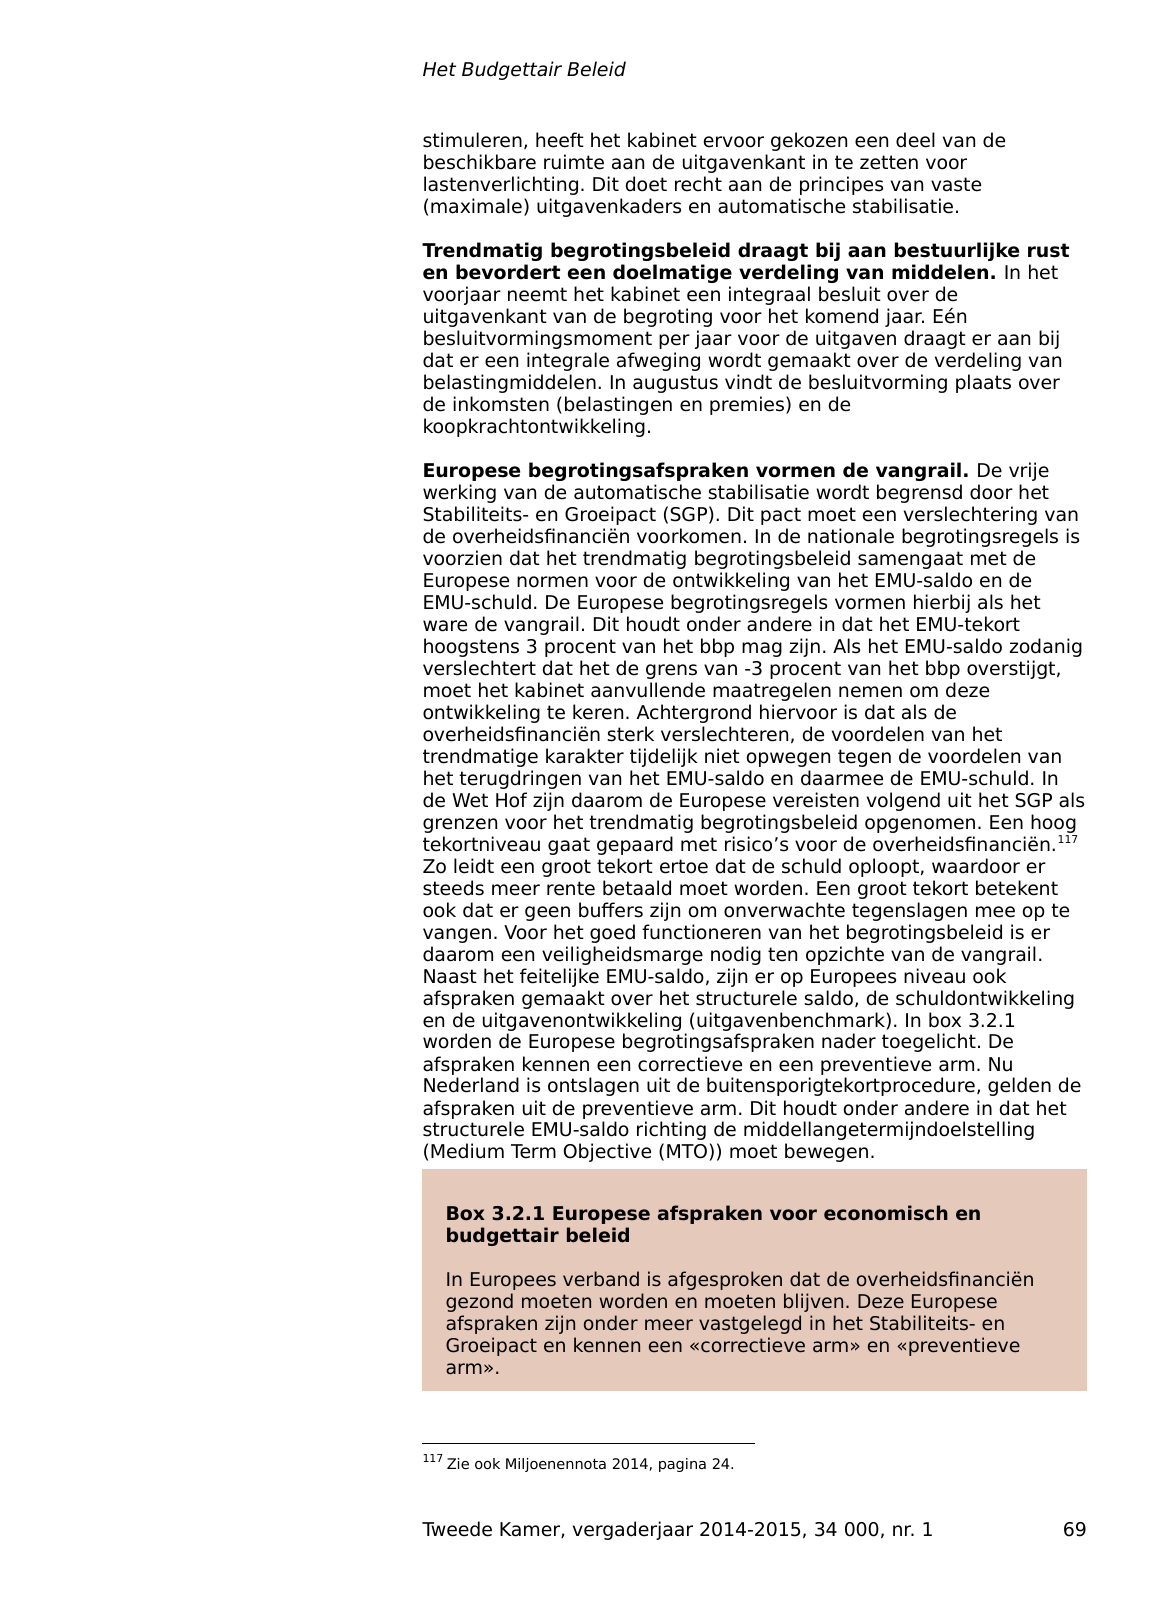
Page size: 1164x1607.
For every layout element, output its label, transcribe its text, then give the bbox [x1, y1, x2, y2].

text stimuleren, heeft het kabinet ervoor gekozen een deel van de beschikbare ruimte aan de uitgavenkant in te zetten voor lastenverlichting. Dit doet recht aan de principes van vaste (maximale) uitgavenkaders en automatische stabilisatie. [422, 130, 1087, 218]
text Trendmatig begrotingsbeleid draagt bij aan bestuurlijke rust en bevordert een doelmatige verdeling van middelen. In het voorjaar neemt het kabinet een integraal besluit over de uitgavenkant van de begroting voor het komend jaar. Eén besluitvormingsmoment per jaar voor de uitgaven draagt er aan bij dat er een integrale afweging wordt gemaakt over de verdeling van belastingmiddelen. In augustus vindt de besluitvorming plaats over de inkomsten (belastingen en premies) en de koopkrachtontwikkeling. [422, 240, 1087, 438]
table_header Box 3.2.1 Europese afspraken voor economisch en budgettair beleid In Europees verband is afgesproken dat de overheidsfinanciën gezond moeten worden en moeten blijven. Deze Europese afspraken zijn onder meer vastgelegd in het Stabiliteits- en Groeipact en kennen een «correctieve arm» en «preventieve arm». [422, 1169, 1087, 1391]
text Zie ook Miljoenennota 2014, pagina 24. [422, 1452, 1087, 1474]
text Europese begrotingsafspraken vormen de vangrail. De vrije werking van de automatische stabilisatie wordt begrensd door het Stabiliteits- en Groeipact (SGP). Dit pact moet een verslechtering van de overheidsfinanciën voorkomen. In de nationale begrotingsregels is voorzien dat het trendmatig begrotingsbeleid samengaat met de Europese normen voor de ontwikkeling van het EMU-saldo en de EMU-schuld. De Europese begrotingsregels vormen hierbij als het ware de vangrail. Dit houdt onder andere in dat het EMU-tekort hoogstens 3 procent van het bbp mag zijn. Als het EMU-saldo zodanig verslechtert dat het de grens van -3 procent van het bbp overstijgt, moet het kabinet aanvullende maatregelen nemen om deze ontwikkeling te keren. Achtergrond hiervoor is dat als de overheidsfinanciën sterk verslechteren, de voordelen van het trendmatige karakter tijdelijk niet opwegen tegen de voordelen van het terugdringen van het EMU-saldo en daarmee de EMU-schuld. In de Wet Hof zijn daarom de Europese vereisten volgend uit het SGP als grenzen voor het trendmatig begrotingsbeleid opgenomen. Een hoog tekortniveau gaat gepaard met risico’s voor de overheidsfinanciën. Zo leidt een groot tekort ertoe dat de schuld oploopt, waardoor er steeds meer rente betaald moet worden. Een groot tekort betekent ook dat er geen buffers zijn om onverwachte tegenslagen mee op te vangen. Voor het goed functioneren van het begrotingsbeleid is er daarom een veiligheidsmarge nodig ten opzichte van de vangrail. Naast het feitelijke EMU-saldo, zijn er op Europees niveau ook afspraken gemaakt over het structurele saldo, de schuldontwikkeling en de uitgavenontwikkeling (uitgavenbenchmark). In box 3.2.1 worden de Europese begrotingsafspraken nader toegelicht. De afspraken kennen een correctieve en een preventieve arm. Nu Nederland is ontslagen uit de buitensporigtekortprocedure, gelden de afspraken uit de preventieve arm. Dit houdt onder andere in dat het structurele EMU-saldo richting de middellangetermijndoelstelling (Medium Term Objective (MTO)) moet bewegen. [422, 460, 1087, 1163]
